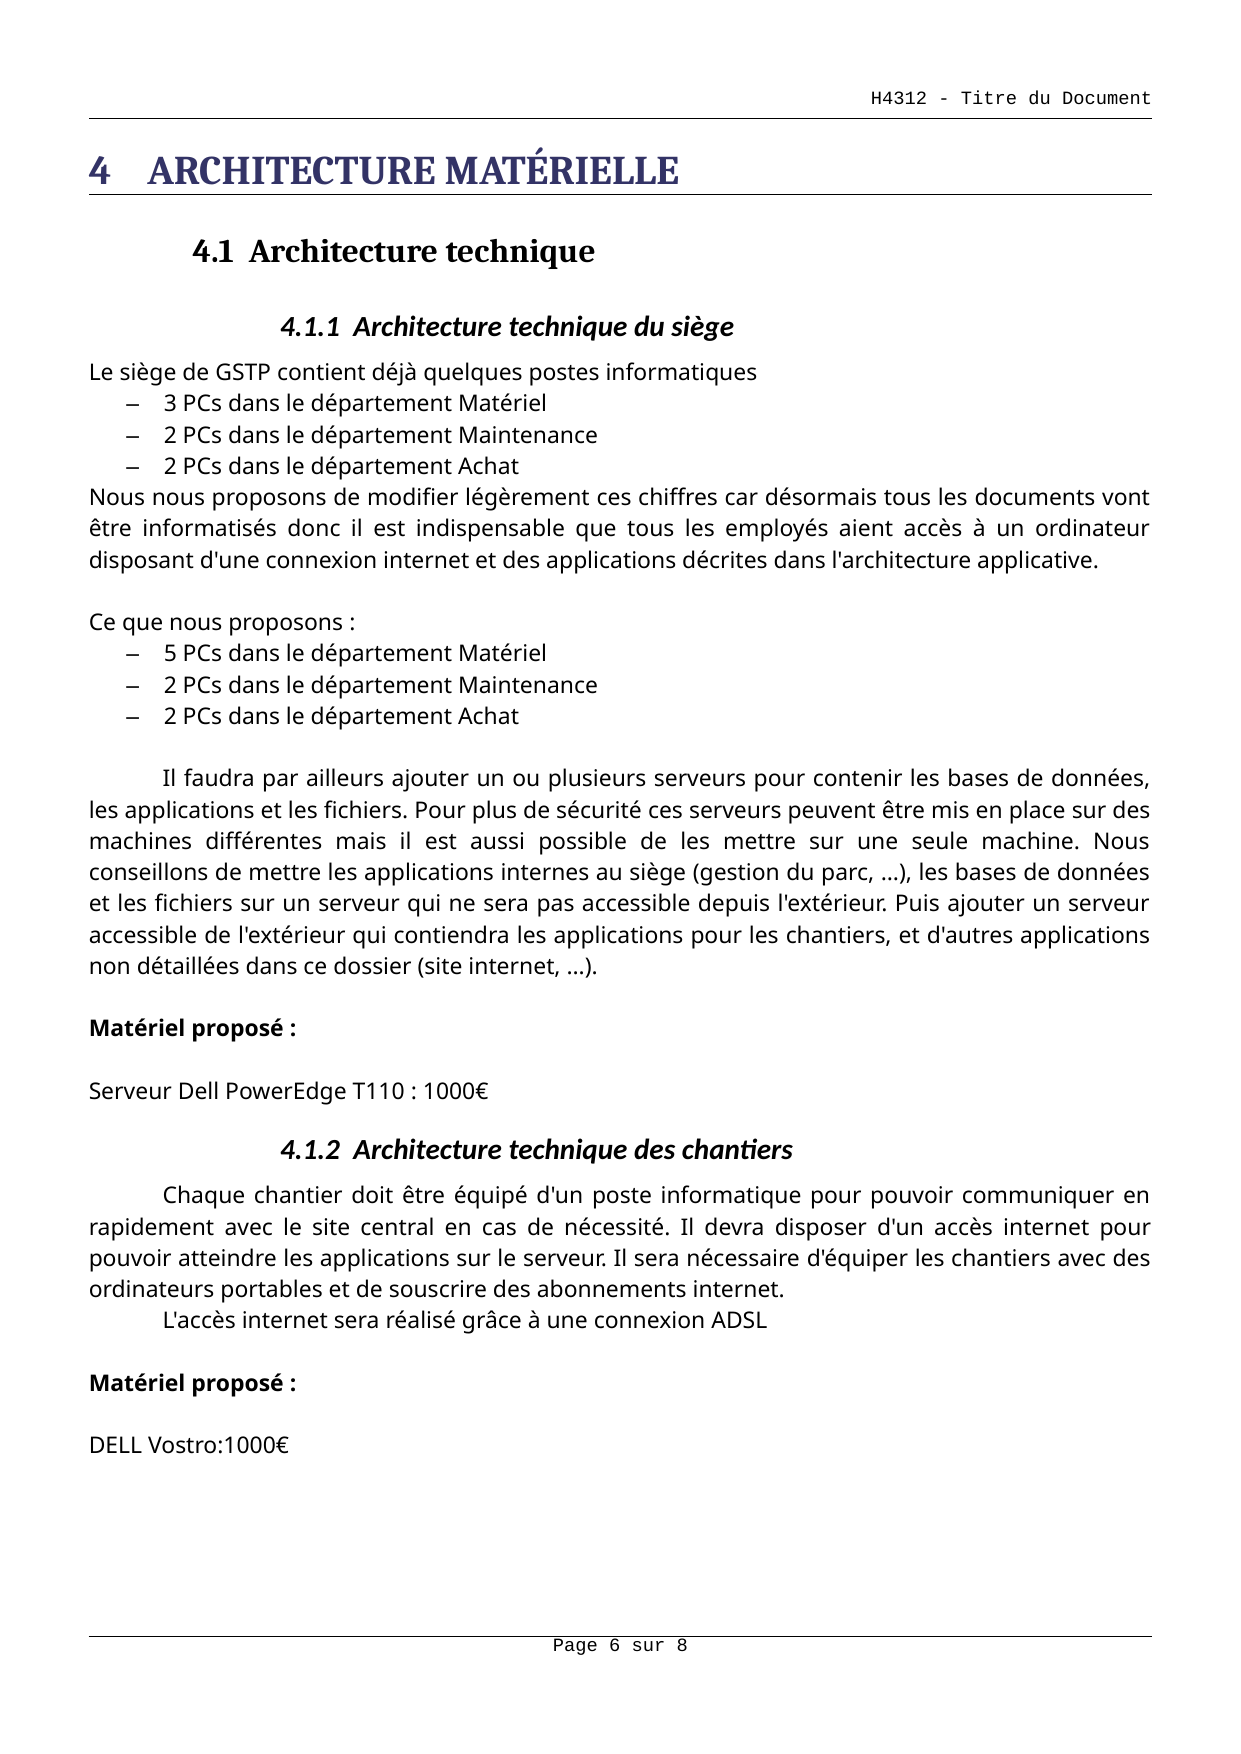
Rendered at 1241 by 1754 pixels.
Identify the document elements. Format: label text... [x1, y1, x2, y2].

subtitle Architecture technique [133, 232, 1152, 270]
text Chaque chantier doit être équipé d'un poste informatique pour pouvoir communiquer en rapidement avec le site central en cas de nécessité. Il devra disposer d'un accès internet pour pouvoir atteindre les applications sur le serveur. Il sera nécessaire d'équiper les chantiers avec des ordinateurs portables et de souscrire des abonnements internet. [88, 1179, 1152, 1304]
text Serveur Dell PowerEdge T110 : 1000€ [88, 1075, 1152, 1106]
list 2 PCs dans le département Achat [126, 700, 1152, 731]
list 2 PCs dans le département Maintenance [126, 418, 1152, 450]
text Matériel proposé : [88, 1367, 1152, 1398]
list 2 PCs dans le département Achat [126, 450, 1152, 481]
text L'accès internet sera réalisé grâce à une connexion ADSL [88, 1304, 1152, 1335]
text Il faudra par ailleurs ajouter un ou plusieurs serveurs pour contenir les bases de données, les applications et les fichiers. Pour plus de sécurité ces serveurs peuvent être mis en place sur des machines différentes mais il est aussi possible de les mettre sur une seule machine. Nous conseillons de mettre les applications internes au siège (gestion du parc, …), les bases de données et les fichiers sur un serveur qui ne sera pas accessible depuis l'extérieur. Puis ajouter un serveur accessible de l'extérieur qui contiendra les applications pour les chantiers, et d'autres applications non détaillées dans ce dossier (site internet, …). [88, 762, 1152, 981]
subtitle Architecture technique des chantiers [280, 1131, 1152, 1167]
subtitle Architecture technique du siège [280, 308, 1152, 343]
text Nous nous proposons de modifier légèrement ces chiffres car désormais tous les documents vont être informatisés donc il est indispensable que tous les employés aient accès à un ordinateur disposant d'une connexion internet et des applications décrites dans l'architecture applicative. [88, 481, 1152, 575]
list 2 PCs dans le département Maintenance [126, 668, 1152, 700]
subtitle Architecture Matérielle [88, 147, 1152, 194]
text Ce que nous proposons : [88, 606, 1152, 637]
list 5 PCs dans le département Matériel [126, 637, 1152, 668]
text DELL Vostro:1000€ [88, 1429, 1152, 1460]
list 3 PCs dans le département Matériel [126, 387, 1152, 418]
text Le siège de GSTP contient déjà quelques postes informatiques [88, 356, 1152, 387]
text Matériel proposé : [88, 1012, 1152, 1043]
